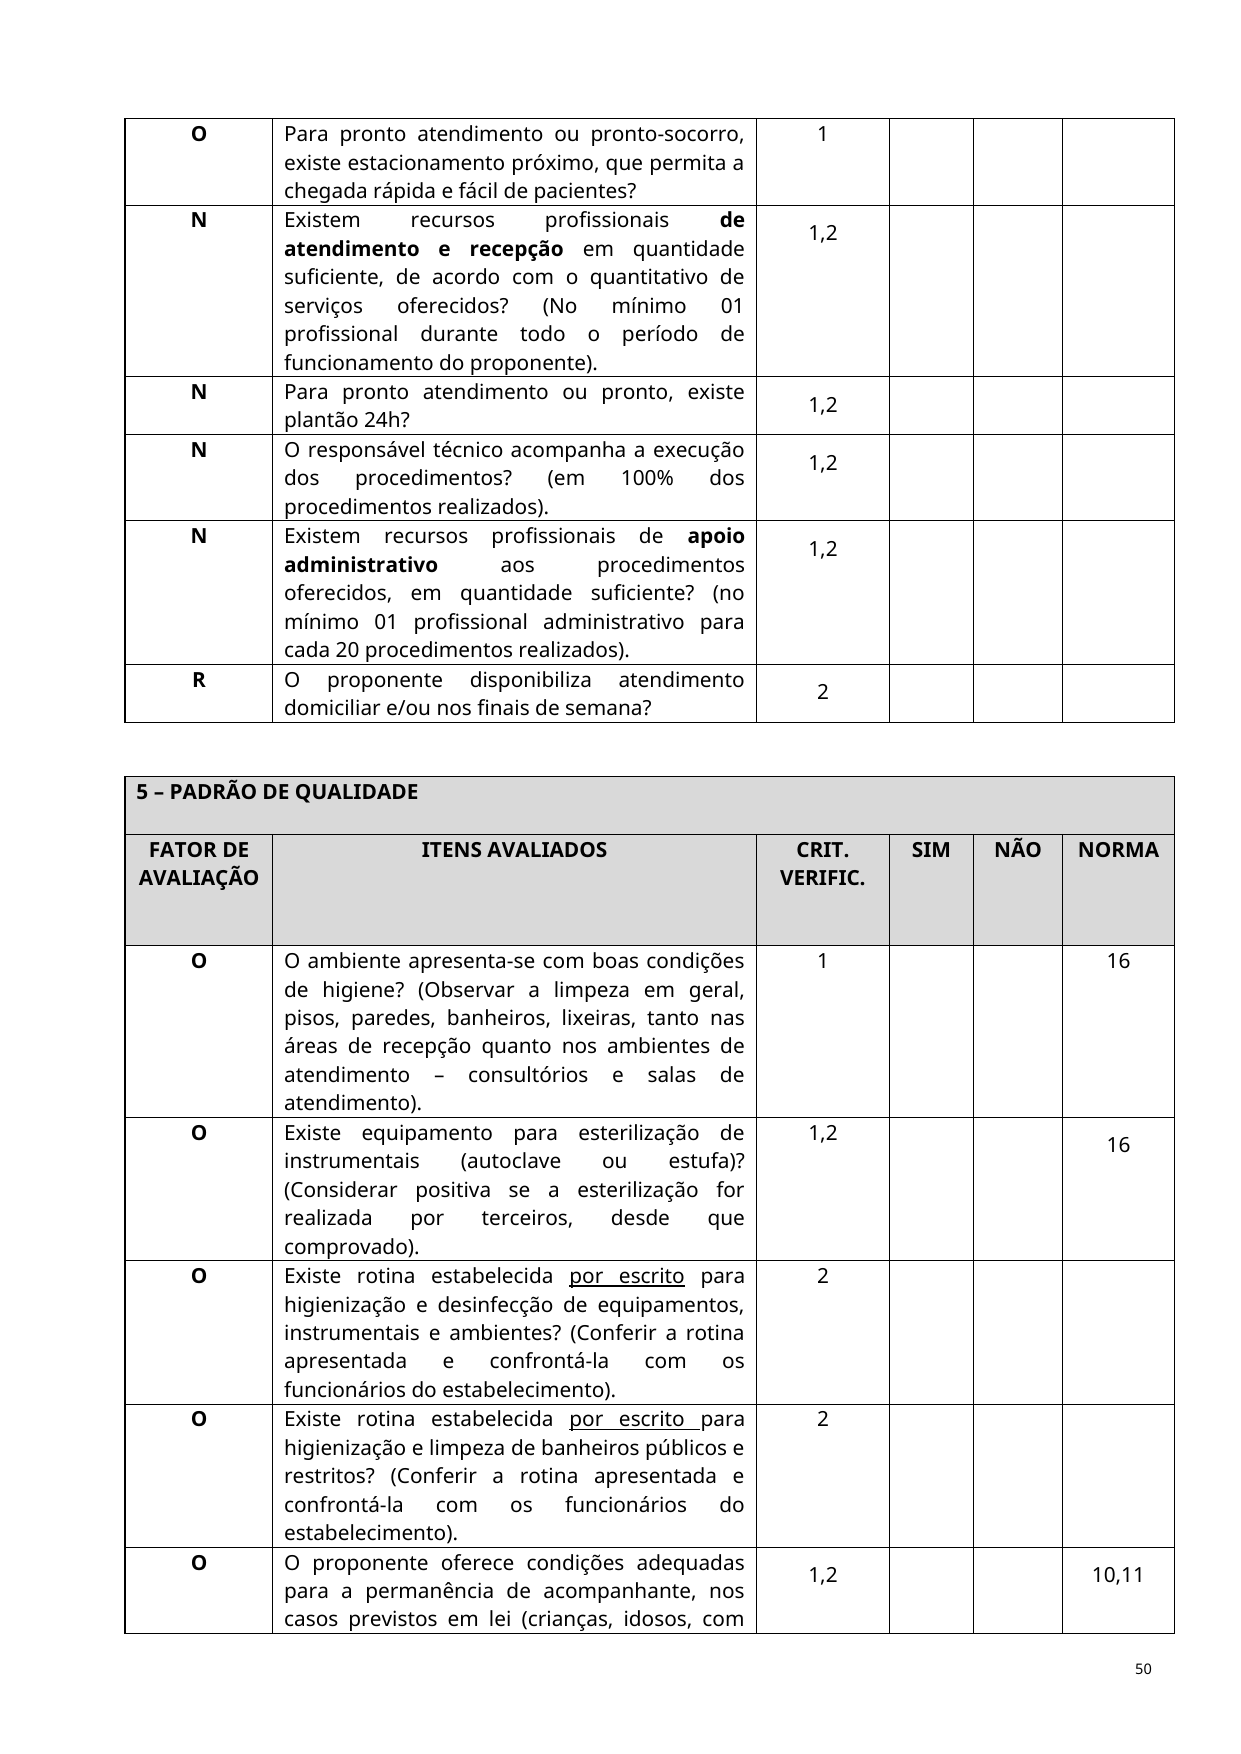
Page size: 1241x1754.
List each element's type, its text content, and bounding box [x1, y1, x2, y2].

table_cell [1063, 435, 1174, 520]
table_cell [1063, 521, 1174, 664]
table_cell 2 [757, 1405, 889, 1547]
table_cell R [126, 665, 272, 722]
table_cell [890, 435, 973, 520]
table_cell 1,2 [757, 1118, 889, 1260]
table_cell O [126, 946, 272, 1117]
table_cell O [126, 1261, 272, 1403]
table_cell [890, 377, 973, 434]
table_cell [1063, 1261, 1174, 1403]
table_cell [1063, 1405, 1174, 1547]
table_cell O responsável técnico acompanha a execução dos procedimentos? (em 100% dos procedimentos realizados). [273, 435, 756, 520]
table_cell ITENS AVALIADOS [273, 835, 756, 945]
table_cell [890, 1405, 973, 1547]
table_cell O [126, 1405, 272, 1547]
table_cell [974, 1261, 1062, 1403]
table_cell NORMA [1063, 835, 1174, 945]
table_cell CRIT. VERIFIC. [757, 835, 889, 945]
table_cell Existem recursos profissionais de apoio administrativo aos procedimentos oferecidos, em quantidade suficiente? (no mínimo 01 profissional administrativo para cada 20 procedimentos realizados). [273, 521, 756, 664]
table_cell 2 [757, 1261, 889, 1403]
table_cell [890, 1261, 973, 1403]
table_cell 1 [757, 946, 889, 1117]
table_cell Existem recursos profissionais de atendimento e recepção em quantidade suficiente, de acordo com o quantitativo de serviços oferecidos? (No mínimo 01 profissional durante todo o período de funcionamento do proponente). [273, 206, 756, 376]
table_cell Para pronto atendimento ou pronto, existe plantão 24h? [273, 377, 756, 434]
table_cell N [126, 377, 272, 434]
table_cell [974, 521, 1062, 664]
table_cell [890, 1118, 973, 1260]
table_cell O ambiente apresenta-se com boas condições de higiene? (Observar a limpeza em geral, pisos, paredes, banheiros, lixeiras, tanto nas áreas de recepção quanto nos ambientes de atendimento – consultórios e salas de atendimento). [273, 946, 756, 1117]
table_cell Existe rotina estabelecida por escrito para higienização e limpeza de banheiros públicos e restritos? (Conferir a rotina apresentada e confrontá-la com os funcionários do estabelecimento). [273, 1405, 756, 1547]
table_cell 1,2 [757, 377, 889, 434]
table_cell O [126, 1118, 272, 1260]
table_cell Para pronto atendimento ou pronto-socorro, existe estacionamento próximo, que permita a chegada rápida e fácil de pacientes? [273, 119, 756, 204]
table_cell 2 [757, 665, 889, 722]
table_cell [974, 377, 1062, 434]
table_cell [974, 1118, 1062, 1260]
table_cell [974, 119, 1062, 204]
table_cell O [126, 1548, 272, 1633]
table_header 5 – PADRÃO DE QUALIDADE [126, 777, 1174, 834]
table_cell Existe equipamento para esterilização de instrumentais (autoclave ou estufa)? (Considerar positiva se a esterilização for realizada por terceiros, desde que comprovado). [273, 1118, 756, 1260]
table_cell [1063, 377, 1174, 434]
table_cell N [126, 435, 272, 520]
table_cell [890, 521, 973, 664]
table_cell [1063, 206, 1174, 376]
table_cell [974, 435, 1062, 520]
table_cell N [126, 521, 272, 664]
table_cell FATOR DE AVALIAÇÃO [126, 835, 272, 945]
table_cell O proponente disponibiliza atendimento domiciliar e/ou nos finais de semana? [273, 665, 756, 722]
table_cell [974, 1405, 1062, 1547]
table_cell [974, 206, 1062, 376]
table_cell 1,2 [757, 521, 889, 664]
table_cell [1063, 119, 1174, 204]
table_cell 1,2 [757, 435, 889, 520]
table_cell [890, 665, 973, 722]
table_cell O [126, 119, 272, 204]
table_cell 16 [1063, 1118, 1174, 1260]
table_cell [890, 119, 973, 204]
table_cell N [126, 206, 272, 376]
table_cell [974, 665, 1062, 722]
table_cell 16 [1063, 946, 1174, 1117]
table_cell 1,2 [757, 206, 889, 376]
table_cell SIM [890, 835, 973, 945]
table_cell [890, 206, 973, 376]
table_cell 10,11 [1063, 1548, 1174, 1633]
table_cell [890, 946, 973, 1117]
table_cell [890, 1548, 973, 1633]
table_cell [974, 946, 1062, 1117]
table_cell 1,2 [757, 1548, 889, 1633]
table_cell O proponente oferece condições adequadas para a permanência de acompanhante, nos casos previstos em lei (crianças, idosos, com [273, 1548, 756, 1633]
table_cell [974, 1548, 1062, 1633]
table_cell [1063, 665, 1174, 722]
table_cell 1 [757, 119, 889, 204]
table_cell Existe rotina estabelecida por escrito para higienização e desinfecção de equipamentos, instrumentais e ambientes? (Conferir a rotina apresentada e confrontá-la com os funcionários do estabelecimento). [273, 1261, 756, 1403]
table_cell NÃO [974, 835, 1062, 945]
